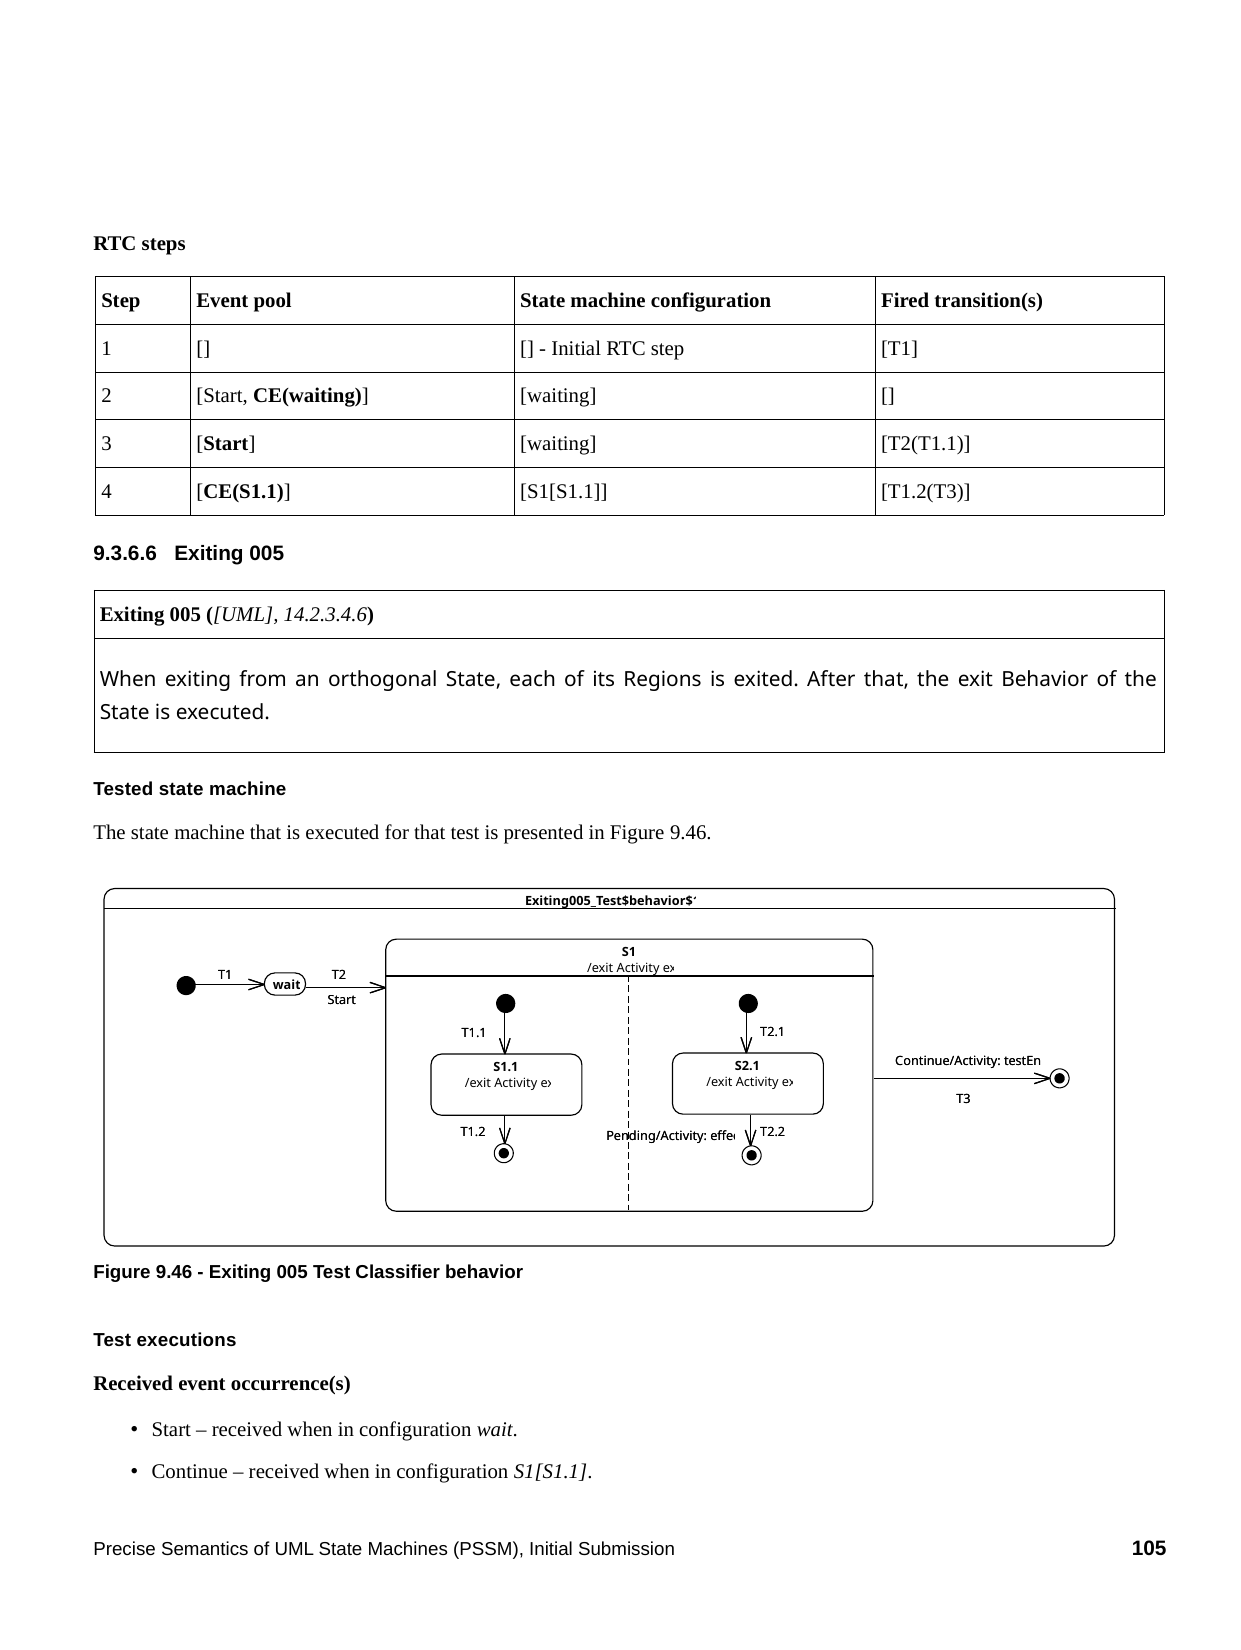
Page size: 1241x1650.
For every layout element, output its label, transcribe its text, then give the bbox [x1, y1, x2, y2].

table_cell 1 [96, 325, 190, 372]
list The state machine that is executed for that test is presented in Figure 9.46. [93, 820, 1164, 844]
table_header Event pool [191, 277, 514, 324]
text Figure 9.46 - Exiting 005 Test Classifier behavior [93, 877, 1127, 1283]
list Start – received when in configuration wait. [131, 1416, 1164, 1441]
table_header Exiting 005 ([UML], 14.2.3.4.6) [95, 591, 1164, 637]
subtitle Tested state machine [93, 777, 1164, 799]
table_cell [waiting] [515, 373, 875, 419]
table_cell [Start, CE(waiting)] [191, 373, 514, 419]
list Continue – received when in configuration S1[S1.1]. [131, 1458, 1164, 1483]
table_cell [S1[S1.1]] [515, 468, 875, 515]
text Received event occurrence(s) [93, 1371, 1164, 1395]
table_cell 3 [96, 420, 190, 467]
table_cell [waiting] [515, 420, 875, 467]
table_header Step [96, 277, 190, 324]
table_cell [T1] [876, 325, 1164, 372]
table_header Fired transition(s) [876, 277, 1164, 324]
table_cell [CE(S1.1)] [191, 468, 514, 515]
table_cell When exiting from an orthogonal State, each of its Regions is exited. After that, the exit Behavior of the State is executed. [95, 639, 1164, 752]
table_cell 4 [96, 468, 190, 515]
table_header State machine configuration [515, 277, 875, 324]
table_cell [Start] [191, 420, 514, 467]
table_cell [] - Initial RTC step [515, 325, 875, 372]
table_cell [] [876, 373, 1164, 419]
table_cell [T2(T1.1)] [876, 420, 1164, 467]
table_cell [T1.2(T3)] [876, 468, 1164, 515]
table_cell 2 [96, 373, 190, 419]
subtitle Test executions [93, 1329, 1164, 1350]
subtitle Exiting 005 [93, 540, 1164, 565]
text RTC steps [93, 231, 1164, 255]
table_cell [] [191, 325, 514, 372]
